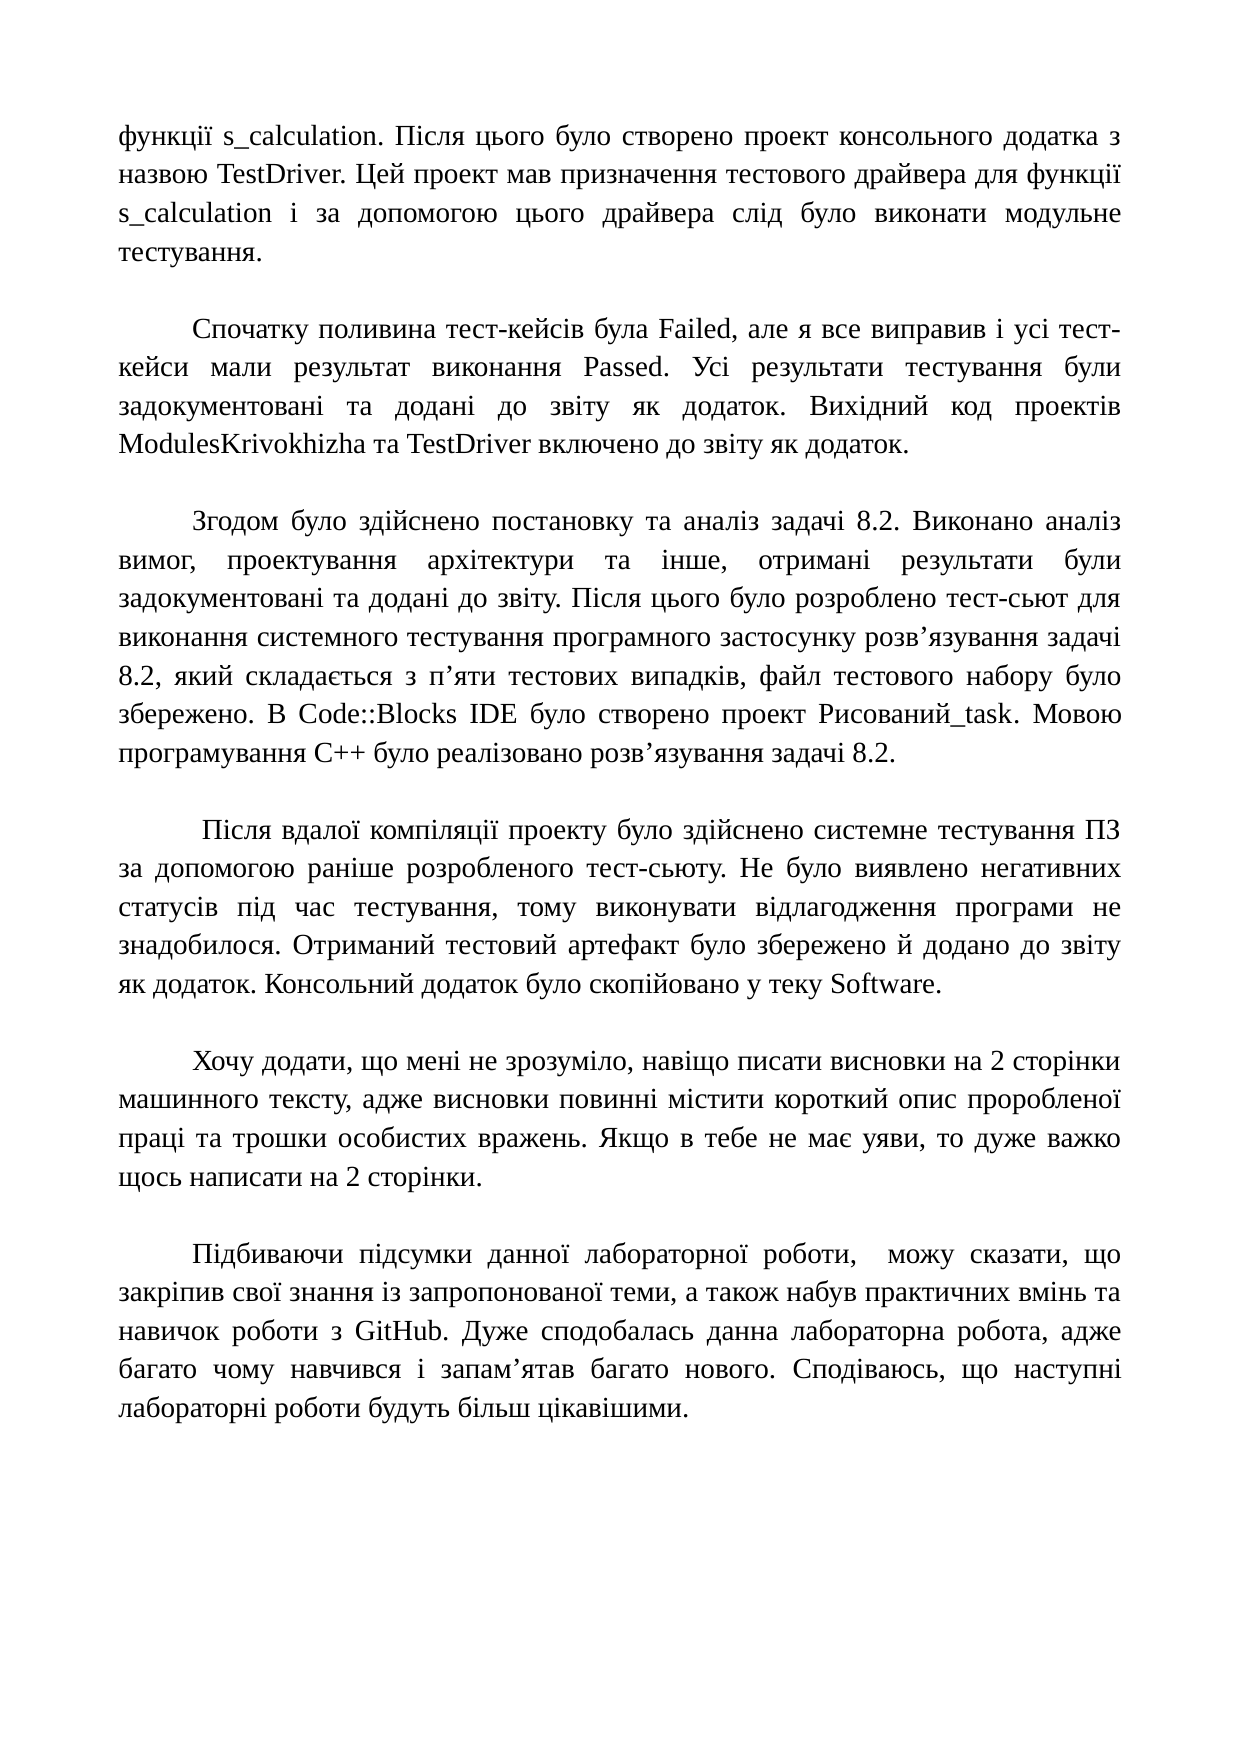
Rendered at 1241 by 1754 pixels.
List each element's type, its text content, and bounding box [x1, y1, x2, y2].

text функції s_calculation. Після цього було створено проект консольного додатка з назвою TestDriver. Цей проект мав призначення тестового драйвера для функції s_calculation і за допомогою цього драйвера слід було виконати модульне тестування. [118, 118, 1122, 267]
text Після вдалої компіляції проекту було здійснено системне тестування ПЗ за допомогою раніше розробленого тест-сьюту. Не було виявлено негативних статусів під час тестування, тому виконувати відлагодження програми не знадобилося. Отриманий тестовий артефакт було збережено й додано до звіту як додаток. Консольний додаток було скопійовано у теку Software. [118, 812, 1122, 999]
text Згодом було здійснено постановку та аналіз задачі 8.2. Виконано аналіз вимог, проектування архітектури та інше, отримані результати були задокументовані та додані до звіту. Після цього було розроблено тест-сьют для виконання системного тестування програмного застосунку розв’язування задачі 8.2, який складається з п’яти тестових випадків, файл тестового набору було збережено. В Code::Blocks IDE було створено проект Рисований_task. Мовою програмування С++ було реалізовано розв’язування задачі 8.2. [118, 503, 1122, 768]
text Пiдбиваючи пiдсумки данної лабораторної роботи, можу сказати, що закрiпив свої знання iз запропонованої теми, а також набув практичних вмiнь та навичок роботи з GitHub. Дуже сподобалась данна лабораторна робота, адже багато чому навчився і запам’ятав багато нового. Сподіваюсь, що наступні лабораторні роботи будуть більш цікавішими. [118, 1236, 1122, 1423]
text Хочу додати, що мені не зрозуміло, навіщо писати висновки на 2 сторінки машинного тексту, адже висновки повинні містити короткий опис проробленої праці та трошки особистих вражень. Якщо в тебе не має уяви, то дуже важко щось написати на 2 сторінки. [118, 1043, 1122, 1192]
text Спочатку поливина тест-кейсів була Failed, але я все виправив і усі тест-кейси мали результат виконання Passed. Усі результати тестування були задокументовані та додані до звіту як додаток. Вихідний код проектів ModulesKrivokhizha та TestDriver включено до звіту як додаток. [118, 311, 1122, 460]
